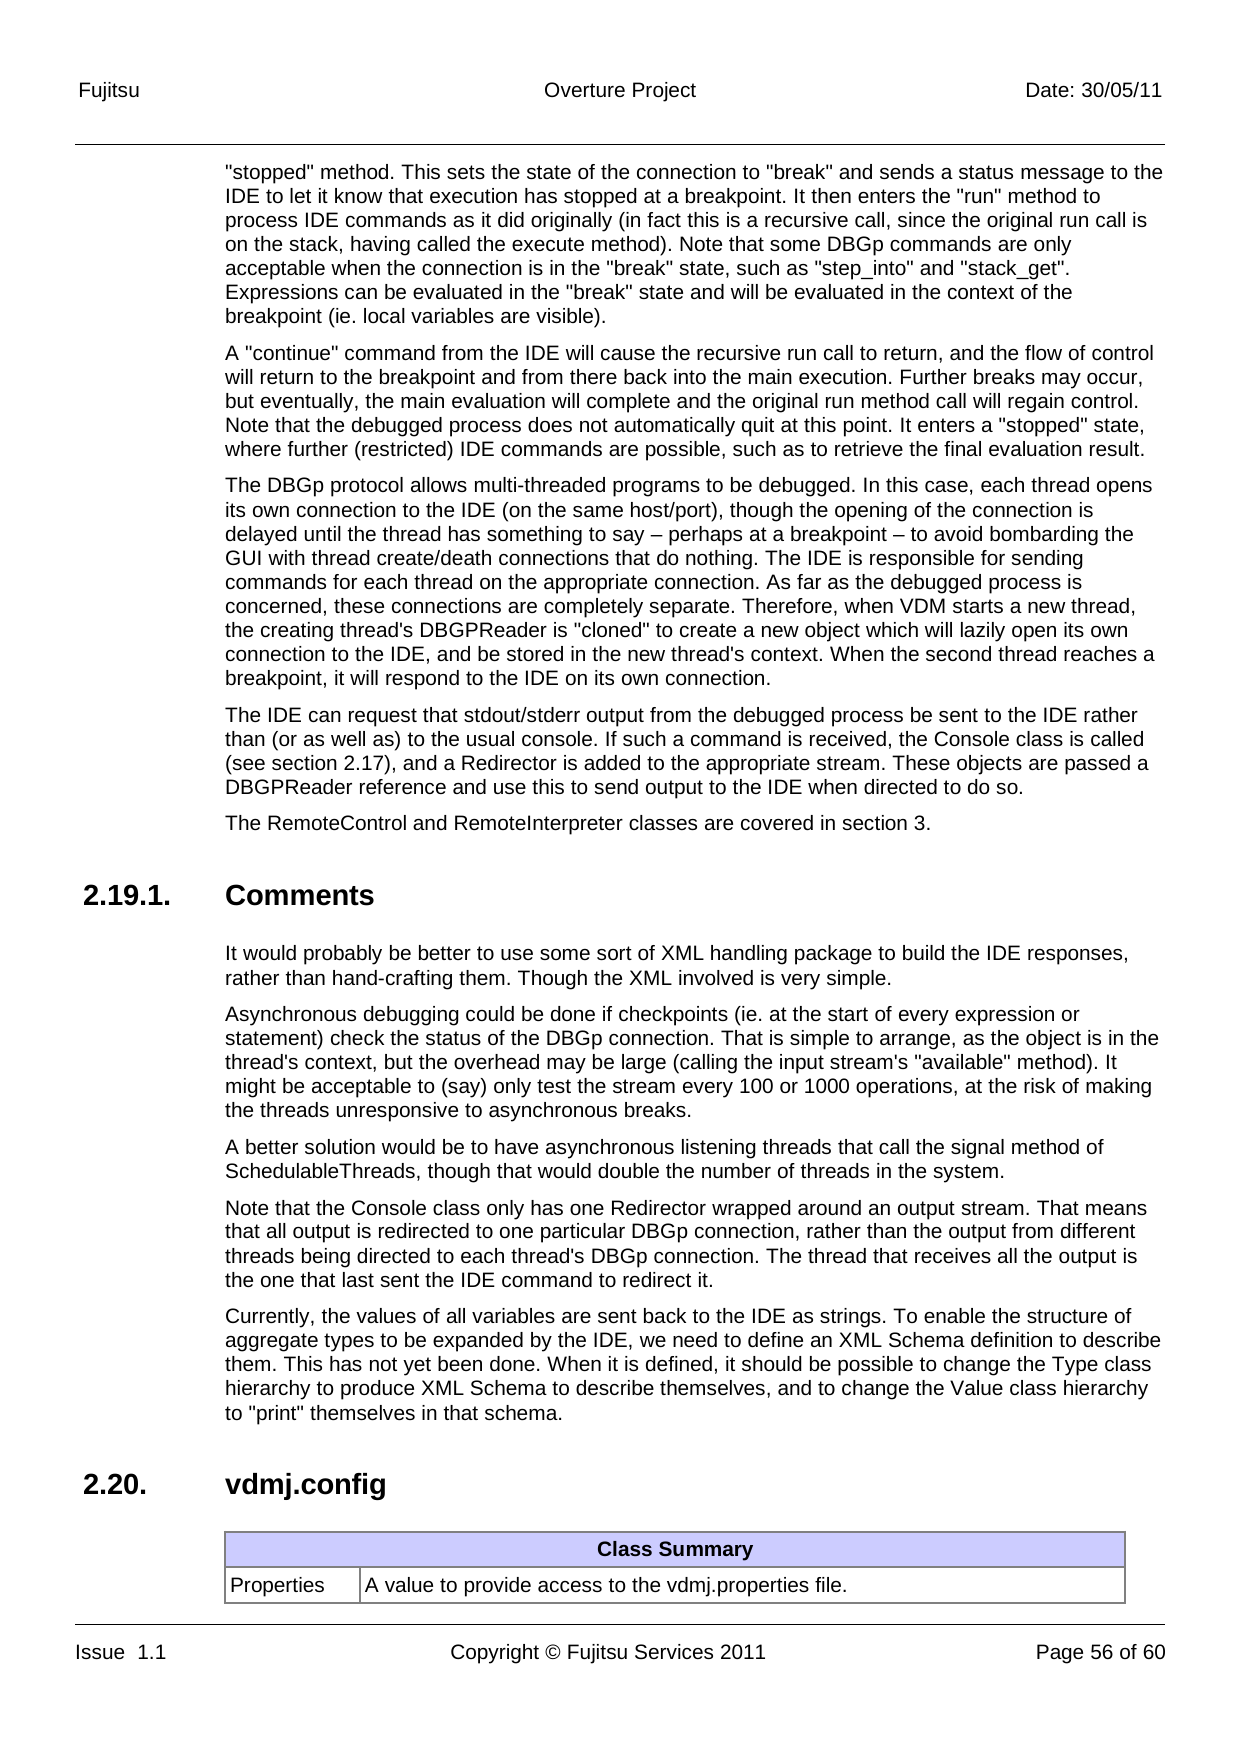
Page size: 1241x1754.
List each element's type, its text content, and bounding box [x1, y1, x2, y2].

text A better solution would be to have asynchronous listening threads that call the signal method of SchedulableThreads, though that would double the number of threads in the system. [225, 1135, 1165, 1183]
text The DBGp protocol allows multi-threaded programs to be debugged. In this case, each thread opens its own connection to the IDE (on the same host/port), though the opening of the connection is delayed until the thread has something to say – perhaps at a breakpoint – to avoid bombarding the GUI with thread create/death connections that do nothing. The IDE is responsible for sending commands for each thread on the appropriate connection. As far as the debugged process is concerned, these connections are completely separate. Therefore, when VDM starts a new thread, the creating thread's DBGPReader is "cloned" to create a new object which will lazily open its own connection to the IDE, and be stored in the new thread's context. When the second thread reaches a breakpoint, it will respond to the IDE on its own connection. [225, 473, 1165, 690]
text Asynchronous debugging could be done if checkpoints (ie. at the start of every expression or statement) check the status of the DBGp connection. That is simple to arrange, as the object is in the thread's context, but the overhead may be large (calling the input stream's "available" method). It might be acceptable to (say) only test the stream every 100 or 1000 operations, at the risk of making the threads unresponsive to asynchronous breaks. [225, 1002, 1165, 1122]
subtitle vdmj.config [75, 1467, 1165, 1501]
subtitle Comments [75, 878, 1165, 911]
text Currently, the values of all variables are sent back to the IDE as strings. To enable the structure of aggregate types to be expanded by the IDE, we need to define an XML Schema definition to describe them. This has not yet been done. When it is defined, it should be possible to change the Type class hierarchy to produce XML Schema to describe themselves, and to change the Value class hierarchy to "print" themselves in that schema. [225, 1304, 1165, 1424]
text The RemoteControl and RemoteInterpreter classes are covered in section 3. [225, 811, 1165, 835]
text "stopped" method. This sets the state of the connection to "break" and sends a status message to the IDE to let it know that execution has stopped at a breakpoint. It then enters the "run" method to process IDE commands as it did originally (in fact this is a recursive call, since the original run call is on the stack, having called the execute method). Note that some DBGp commands are only acceptable when the connection is in the "break" state, such as "step_into" and "stack_get". Expressions can be evaluated in the "break" state and will be evaluated in the context of the breakpoint (ie. local variables are visible). [225, 160, 1165, 328]
text A "continue" command from the IDE will cause the recursive run call to return, and the flow of control will return to the breakpoint and from there back into the main execution. Further breaks may occur, but eventually, the main evaluation will complete and the original run method call will regain control. Note that the debugged process does not automatically quit at this point. It enters a "stopped" state, where further (restricted) IDE commands are possible, such as to retrieve the final evaluation result. [225, 341, 1165, 461]
table_cell Properties [226, 1568, 359, 1602]
table_cell A value to provide access to the vdmj.properties file. [361, 1568, 1124, 1602]
text It would probably be better to use some sort of XML handling package to build the IDE responses, rather than hand-crafting them. Though the XML involved is very simple. [225, 941, 1165, 989]
text Note that the Console class only has one Redirector wrapped around an output stream. That means that all output is redirected to one particular DBGp connection, rather than the output from different threads being directed to each thread's DBGp connection. The thread that receives all the output is the one that last sent the IDE command to redirect it. [225, 1195, 1165, 1292]
table_header Class Summary [226, 1533, 1124, 1566]
text The IDE can request that stdout/stderr output from the debugged process be sent to the IDE rather than (or as well as) to the usual console. If such a command is received, the Console class is called (see section 2.17), and a Redirector is added to the appropriate stream. These objects are passed a DBGPReader reference and use this to send output to the IDE when directed to do so. [225, 702, 1165, 799]
